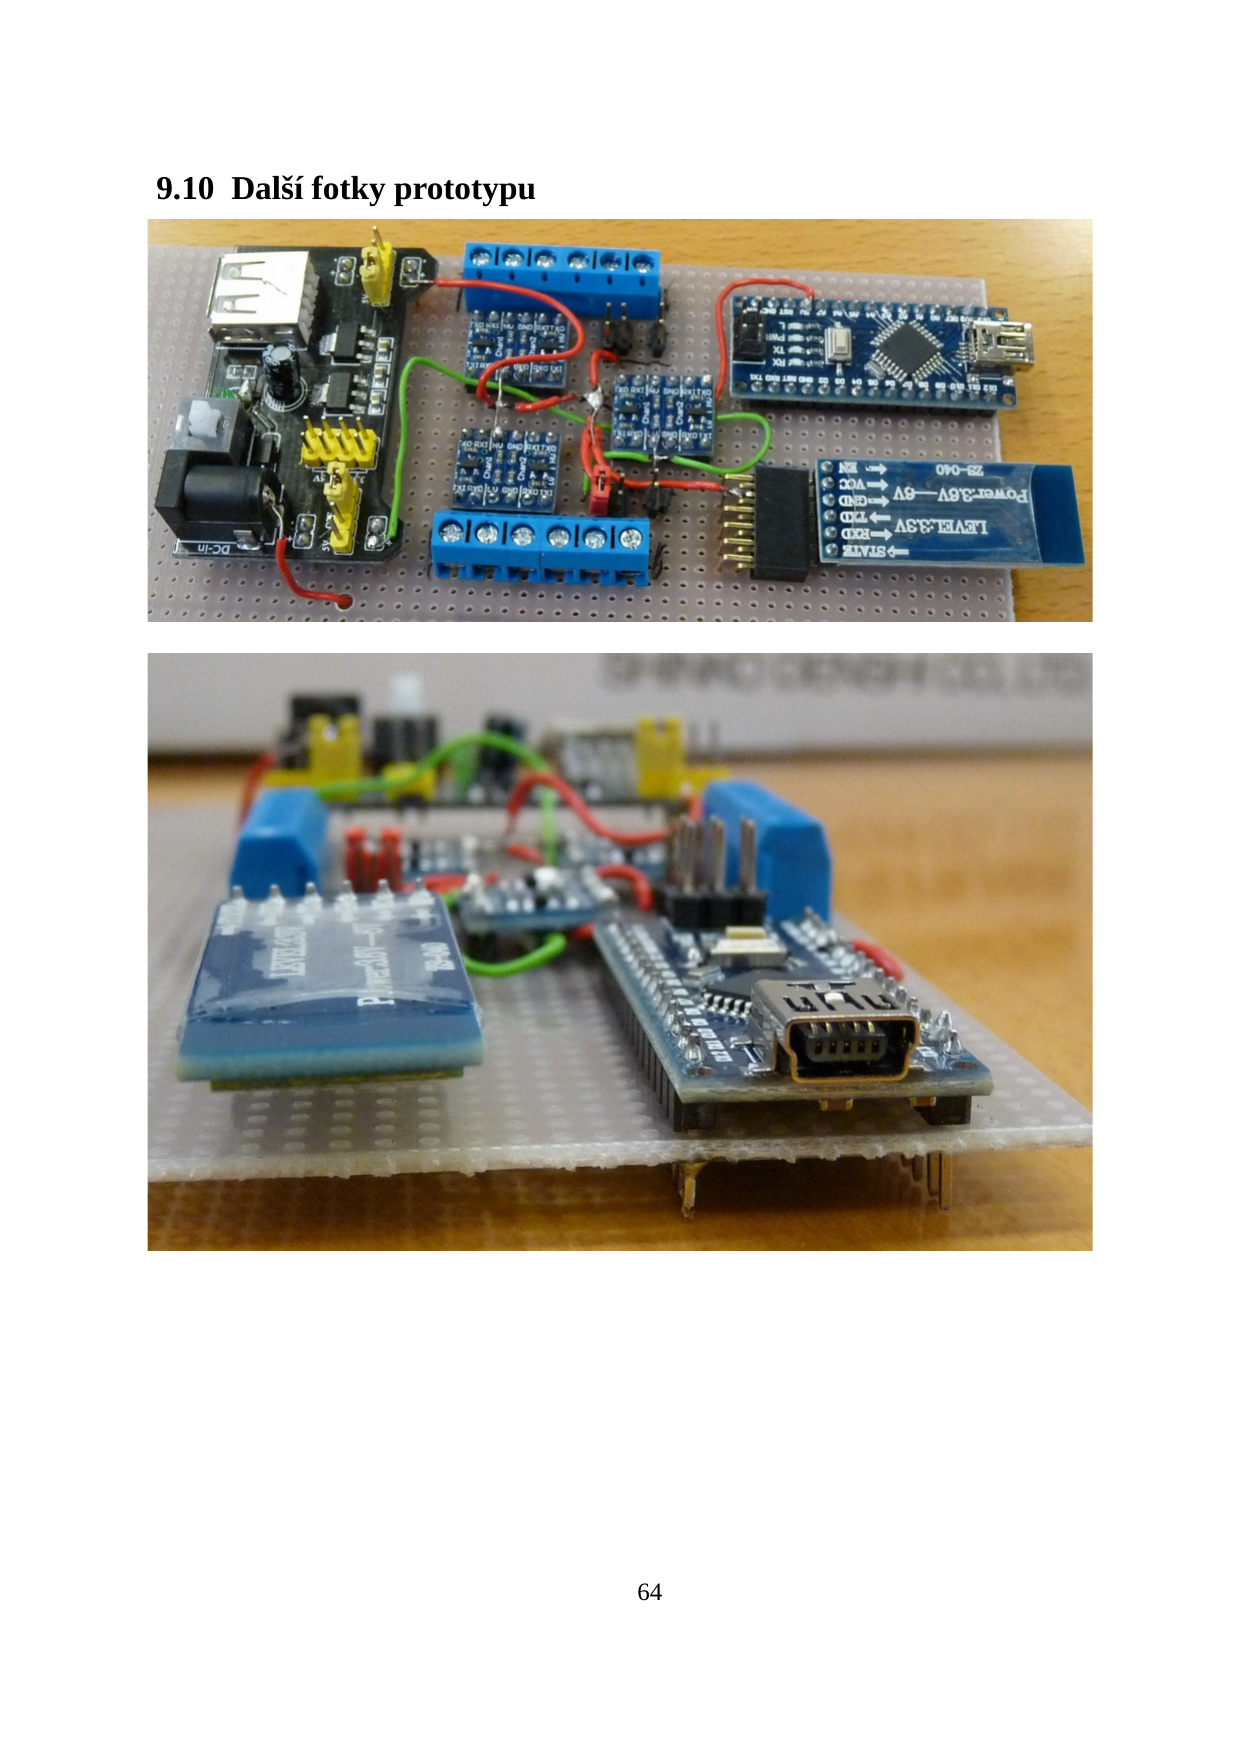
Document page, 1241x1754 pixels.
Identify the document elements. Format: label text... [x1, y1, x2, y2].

picture [147, 653, 1093, 1251]
picture [147, 219, 1093, 622]
subtitle Další fotky prototypu [148, 168, 1093, 207]
